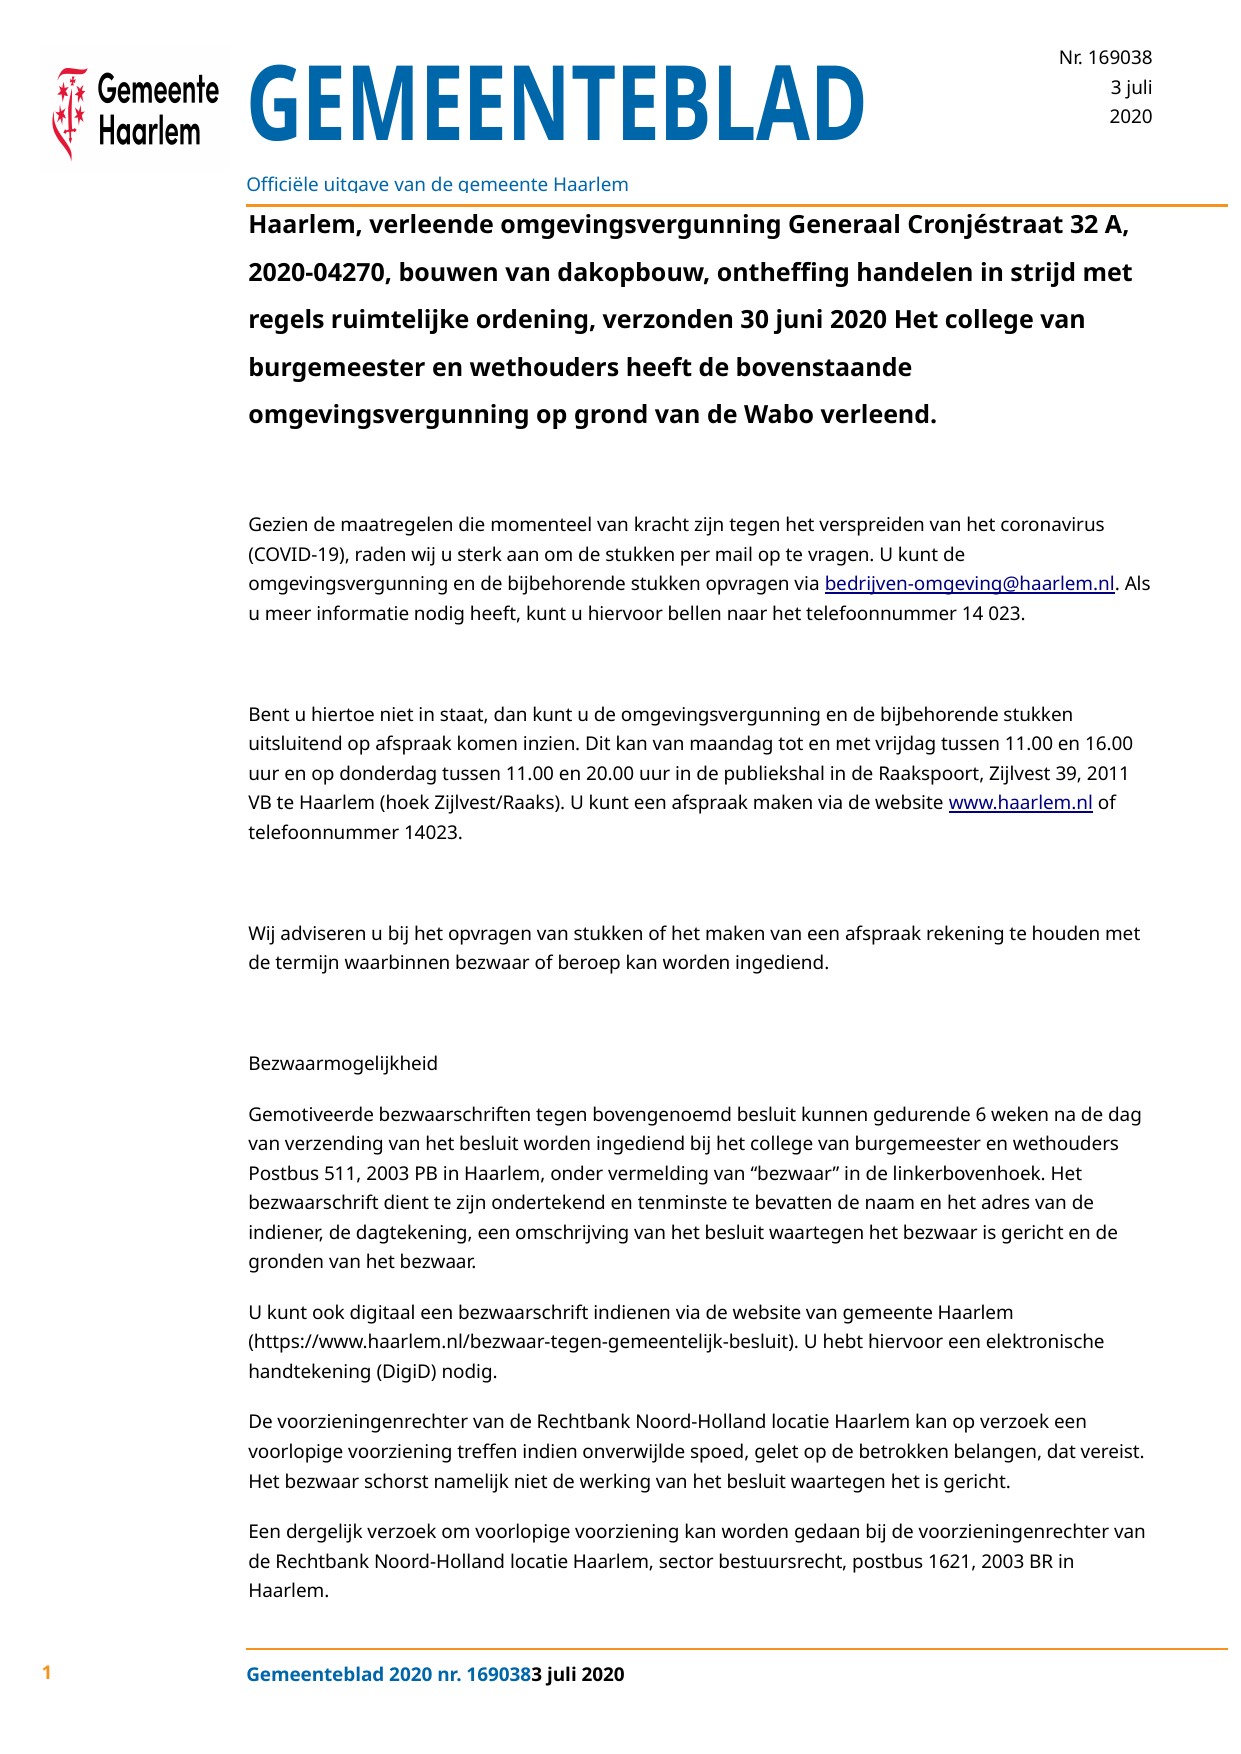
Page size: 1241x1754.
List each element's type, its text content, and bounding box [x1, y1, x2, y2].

text Gezien de maatregelen die momenteel van kracht zijn tegen het verspreiden van het coronavirus (COVID-19), raden wij u sterk aan om de stukken per mail op te vragen. U kunt de omgevingsvergunning en de bijbehorende stukken opvragen via bedrijven-omgeving@haarlem.nl. Als u meer informatie nodig heeft, kunt u hiervoor bellen naar het telefoonnummer 14 023. [248, 511, 1152, 626]
picture [41, 47, 231, 172]
text Een dergelijk verzoek om voorlopige voorziening kan worden gedaan bij de voorzieningenrechter van de Rechtbank Noord-Holland locatie Haarlem, sector bestuursrecht, postbus 1621, 2003 BR in Haarlem. [248, 1518, 1152, 1603]
text Bezwaarmogelijkheid [248, 1050, 1152, 1076]
text Haarlem, verleende omgevingsvergunning Generaal Cronjéstraat 32 A, 2020-04270, bouwen van dakopbouw, ontheffing handelen in strijd met regels ruimtelijke ordening, verzonden 30 juni 2020 Het college van burgemeester en wethouders heeft de bovenstaande omgevingsvergunning op grond van de Wabo verleend. [248, 207, 1152, 431]
text Gemotiveerde bezwaarschriften tegen bovengenoemd besluit kunnen gedurende 6 weken na de dag van verzending van het besluit worden ingediend bij het college van burgemeester en wethouders Postbus 511, 2003 PB in Haarlem, onder vermelding van “bezwaar” in de linkerbovenhoek. Het bezwaarschrift dient te zijn ondertekend en tenminste te bevatten de naam en het adres van de indiener, de dagtekening, een omschrijving van het besluit waartegen het bezwaar is gericht en de gronden van het bezwaar. [248, 1101, 1152, 1274]
text Wij adviseren u bij het opvragen van stukken of het maken van een afspraak rekening te houden met de termijn waarbinnen bezwaar of beroep kan worden ingediend. [248, 920, 1152, 975]
text U kunt ook digitaal een bezwaarschrift indienen via de website van gemeente Haarlem (https://www.haarlem.nl/bezwaar-tegen-gemeentelijk-besluit). U hebt hiervoor een elektronische handtekening (DigiD) nodig. [248, 1299, 1152, 1384]
text De voorzieningenrechter van de Rechtbank Noord-Holland locatie Haarlem kan op verzoek een voorlopige voorziening treffen indien onverwijlde spoed, gelet op de betrokken belangen, dat vereist. Het bezwaar schorst namelijk niet de werking van het besluit waartegen het is gericht. [248, 1409, 1152, 1493]
text Bent u hiertoe niet in staat, dan kunt u de omgevingsvergunning en de bijbehorende stukken uitsluitend op afspraak komen inzien. Dit kan van maandag tot en met vrijdag tussen 11.00 en 16.00 uur en op donderdag tussen 11.00 en 20.00 uur in de publiekshal in de Raakspoort, Zijlvest 39, 2011 VB te Haarlem (hoek Zijlvest/Raaks). U kunt een afspraak maken via de website www.haarlem.nl of telefoonnummer 14023. [248, 701, 1152, 845]
